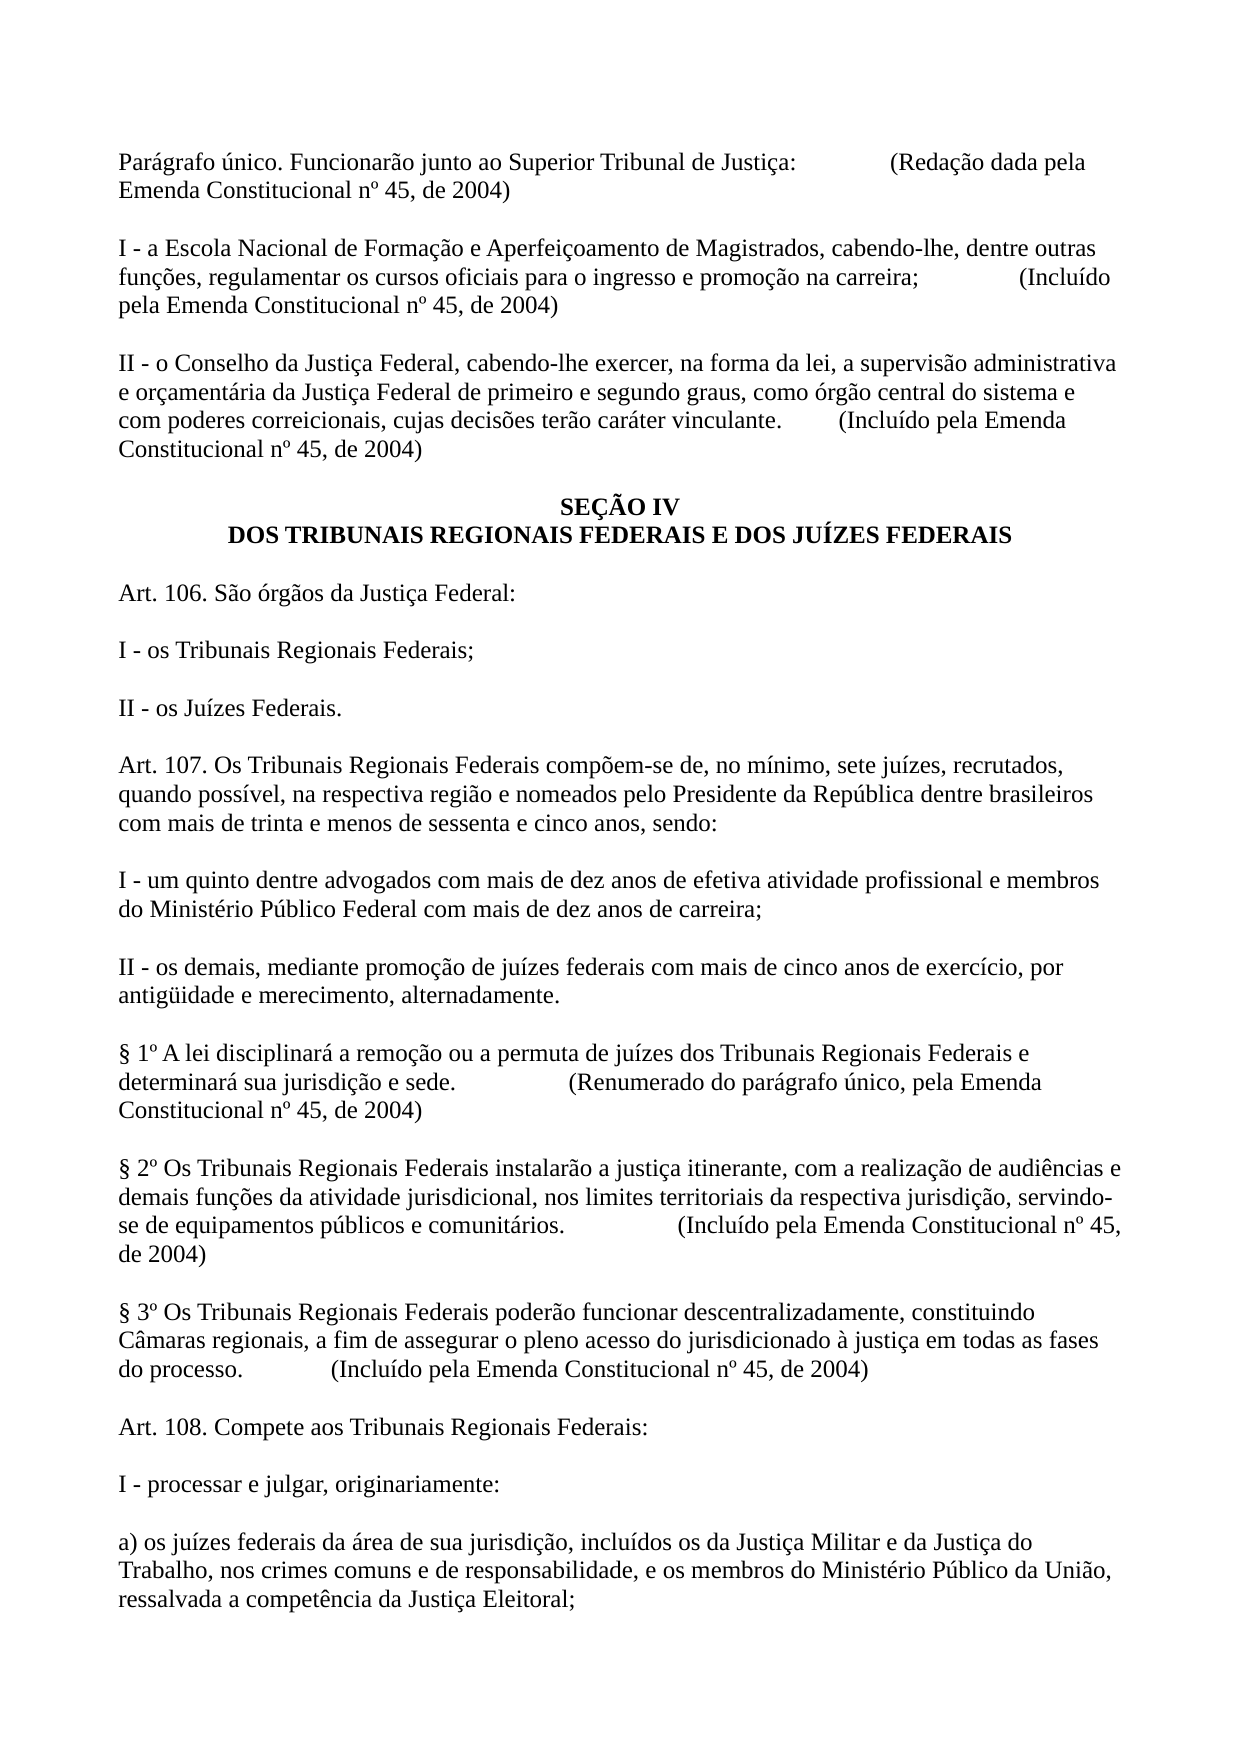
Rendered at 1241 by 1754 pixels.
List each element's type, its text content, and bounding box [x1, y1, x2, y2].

text II - os demais, mediante promoção de juízes federais com mais de cinco anos de exercício, por antigüidade e merecimento, alternadamente. [118, 952, 1122, 1009]
text Art. 108. Compete aos Tribunais Regionais Federais: [118, 1412, 1122, 1441]
text § 2º Os Tribunais Regionais Federais instalarão a justiça itinerante, com a realização de audiências e demais funções da atividade jurisdicional, nos limites territoriais da respectiva jurisdição, servindo-se de equipamentos públicos e comunitários. (Incluído pela Emenda Constitucional nº 45, de 2004) [118, 1153, 1122, 1268]
text § 3º Os Tribunais Regionais Federais poderão funcionar descentralizadamente, constituindo Câmaras regionais, a fim de assegurar o pleno acesso do jurisdicionado à justiça em todas as fases do processo. (Incluído pela Emenda Constitucional nº 45, de 2004) [118, 1297, 1122, 1383]
text SEÇÃO IV [118, 492, 1122, 521]
text I - a Escola Nacional de Formação e Aperfeiçoamento de Magistrados, cabendo-lhe, dentre outras funções, regulamentar os cursos oficiais para o ingresso e promoção na carreira; (Incluído pela Emenda Constitucional nº 45, de 2004) [118, 233, 1122, 319]
text § 1º A lei disciplinará a remoção ou a permuta de juízes dos Tribunais Regionais Federais e determinará sua jurisdição e sede. (Renumerado do parágrafo único, pela Emenda Constitucional nº 45, de 2004) [118, 1038, 1122, 1124]
text II - o Conselho da Justiça Federal, cabendo-lhe exercer, na forma da lei, a supervisão administrativa e orçamentária da Justiça Federal de primeiro e segundo graus, como órgão central do sistema e com poderes correicionais, cujas decisões terão caráter vinculante. (Incluído pela Emenda Constitucional nº 45, de 2004) [118, 348, 1122, 463]
text I - processar e julgar, originariamente: [118, 1469, 1122, 1498]
text Parágrafo único. Funcionarão junto ao Superior Tribunal de Justiça: (Redação dada pela Emenda Constitucional nº 45, de 2004) [118, 147, 1122, 204]
text II - os Juízes Federais. [118, 693, 1122, 722]
text Art. 107. Os Tribunais Regionais Federais compõem-se de, no mínimo, sete juízes, recrutados, quando possível, na respectiva região e nomeados pelo Presidente da República dentre brasileiros com mais de trinta e menos de sessenta e cinco anos, sendo: [118, 751, 1122, 837]
text I - os Tribunais Regionais Federais; [118, 636, 1122, 664]
text Art. 106. São órgãos da Justiça Federal: [118, 578, 1122, 607]
text a) os juízes federais da área de sua jurisdição, incluídos os da Justiça Militar e da Justiça do Trabalho, nos crimes comuns e de responsabilidade, e os membros do Ministério Público da União, ressalvada a competência da Justiça Eleitoral; [118, 1527, 1122, 1613]
text DOS TRIBUNAIS REGIONAIS FEDERAIS E DOS JUÍZES FEDERAIS [118, 521, 1122, 549]
text I - um quinto dentre advogados com mais de dez anos de efetiva atividade profissional e membros do Ministério Público Federal com mais de dez anos de carreira; [118, 866, 1122, 923]
